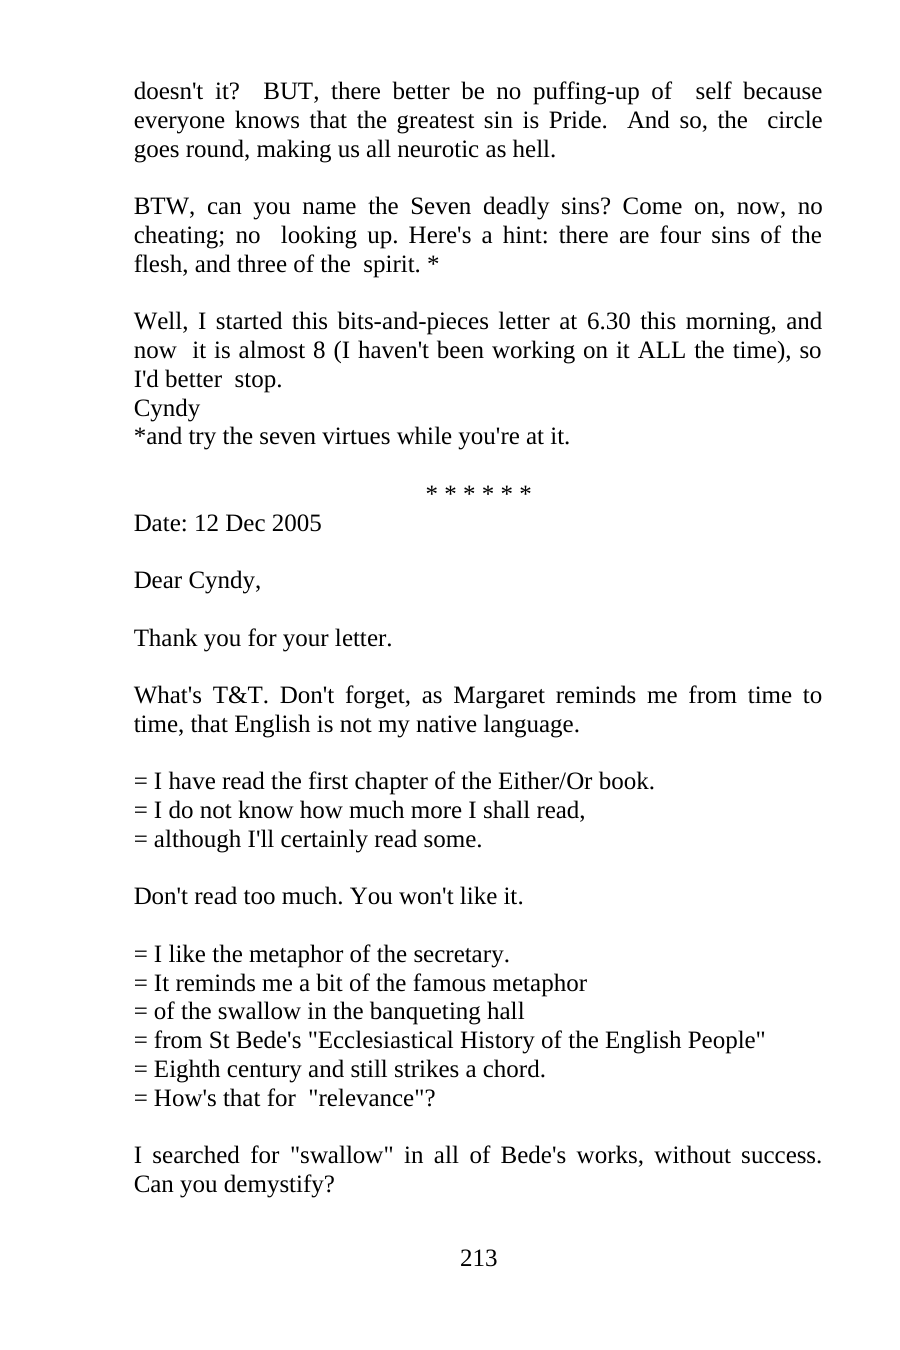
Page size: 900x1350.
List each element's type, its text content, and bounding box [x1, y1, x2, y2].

text Cyndy [133, 393, 823, 421]
text = from St Bede's "Ecclesiastical History of the English People" [133, 1025, 823, 1054]
text BTW, can you name the Seven deadly sins? Come on, now, no cheating; no looking up. Here's a hint: there are four sins of the flesh, and three of the spirit. * [133, 191, 823, 278]
text = although I'll certainly read some. [133, 824, 823, 853]
text Dear Cyndy, [133, 565, 823, 594]
text Thank you for your letter. [133, 623, 823, 651]
text = I do not know how much more I shall read, [133, 795, 823, 824]
text = Eighth century and still strikes a chord. [133, 1054, 823, 1083]
text I searched for "swallow" in all of Bede's works, without success. Can you demystify? [133, 1140, 823, 1198]
text Don't read too much. You won't like it. [133, 881, 823, 910]
text Date: 12 Dec 2005 [133, 508, 823, 536]
text *and try the seven virtues while you're at it. [133, 421, 823, 450]
text What's T&T. Don't forget, as Margaret reminds me from time to time, that English is not my native language. [133, 680, 823, 738]
text = of the swallow in the banqueting hall [133, 996, 823, 1025]
text * * * * * * [133, 479, 823, 508]
text = It reminds me a bit of the famous metaphor [133, 968, 823, 996]
text Well, I started this bits-and-pieces letter at 6.30 this morning, and now it is almost 8 (I haven't been working on it ALL the time), so I'd better stop. [133, 306, 823, 393]
text = I have read the first chapter of the Either/Or book. [133, 766, 823, 795]
text = How's that for "relevance"? [133, 1083, 823, 1111]
text = I like the metaphor of the secretary. [133, 939, 823, 968]
text doesn't it? BUT, there better be no puffing-up of self because everyone knows that the greatest sin is Pride. And so, the circle goes round, making us all neurotic as hell. [133, 76, 823, 163]
